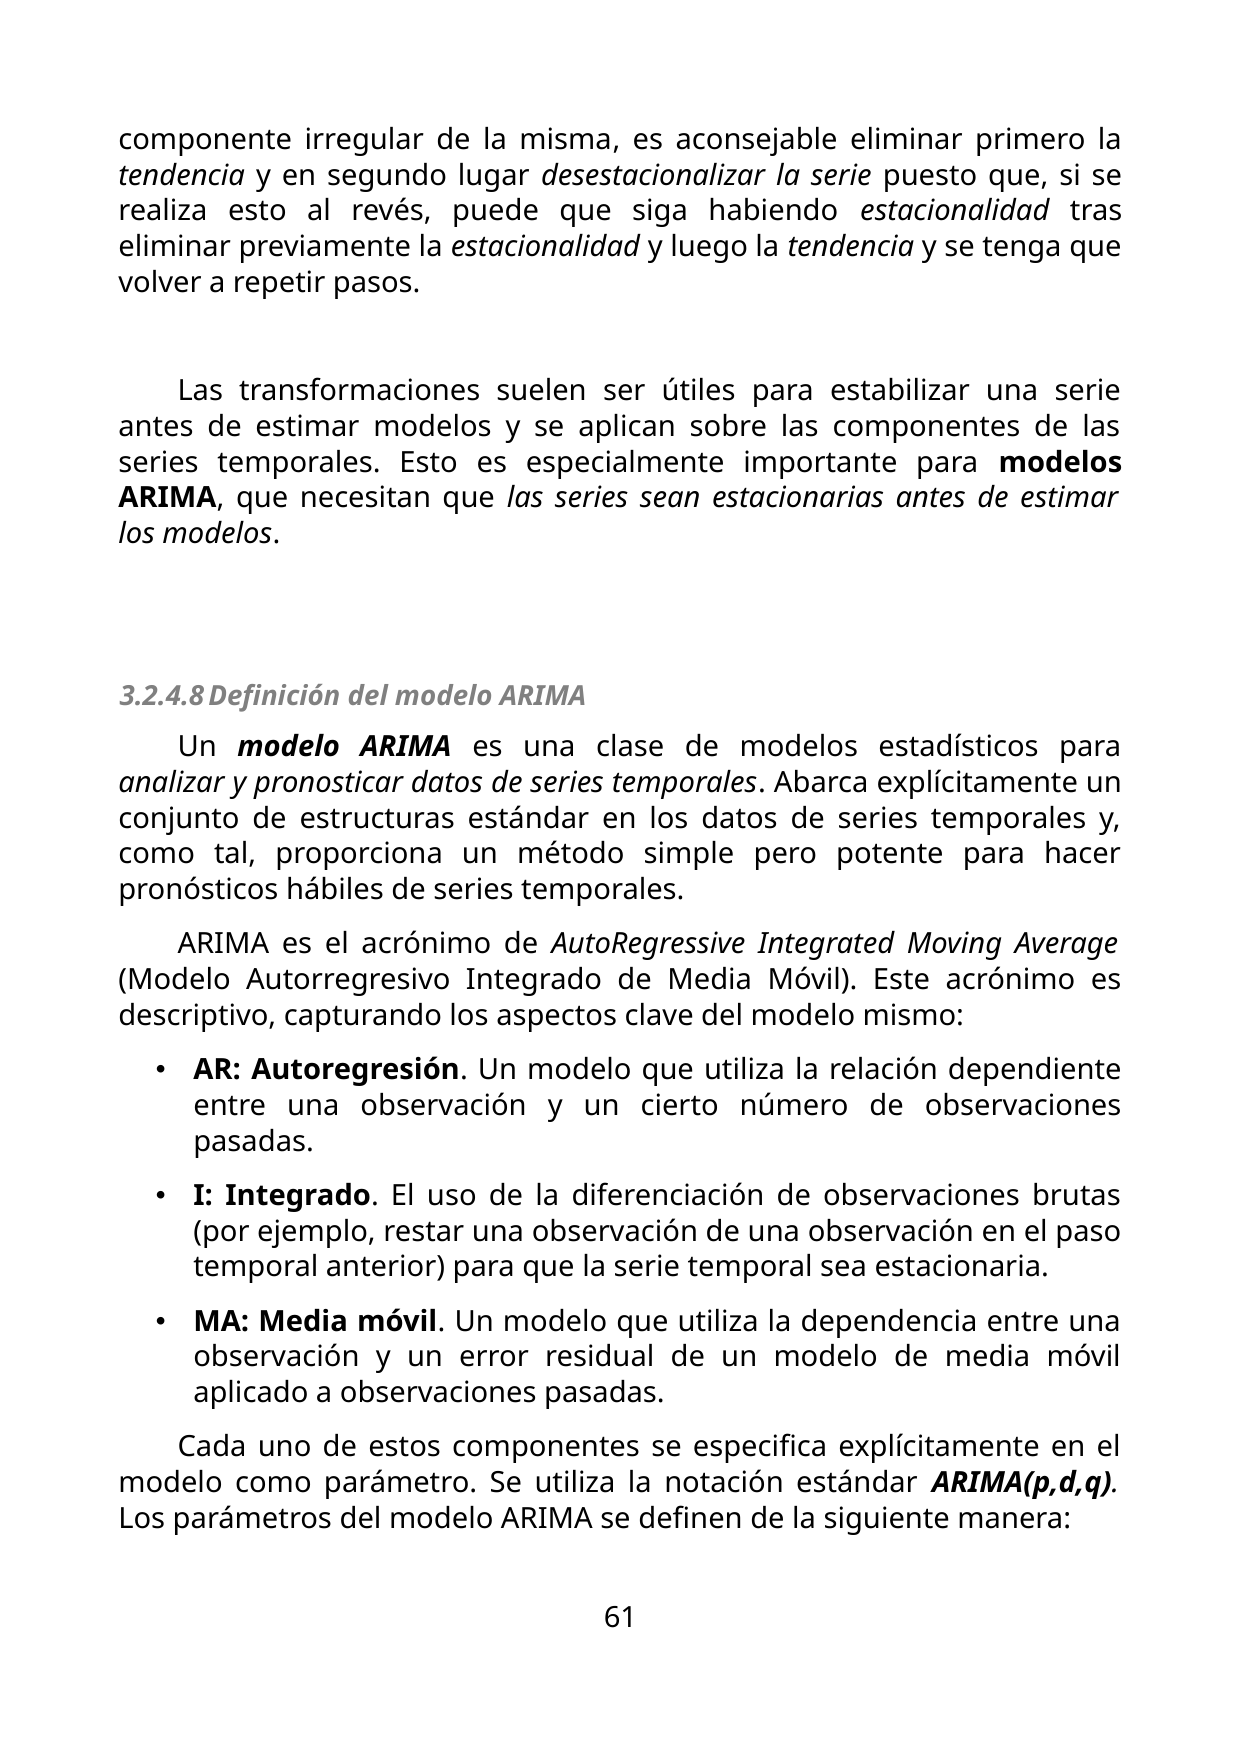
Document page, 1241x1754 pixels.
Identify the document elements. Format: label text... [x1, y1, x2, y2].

subtitle Definición del modelo ARIMA [119, 676, 1122, 713]
text componente irregular de la misma, es aconsejable eliminar primero la tendencia y en segundo lugar desestacionalizar la serie puesto que, si se realiza esto al revés, puede que siga habiendo estacionalidad tras eliminar previamente la estacionalidad y luego la tendencia y se tenga que volver a repetir pasos. [118, 118, 1122, 301]
text Cada uno de estos componentes se especifica explícitamente en el modelo como parámetro. Se utiliza la notación estándar ARIMA(p,d,q). Los parámetros del modelo ARIMA se definen de la siguiente manera: [118, 1426, 1122, 1537]
list AR: Autoregresión. Un modelo que utiliza la relación dependiente entre una observación y un cierto número de observaciones pasadas. [156, 1048, 1122, 1160]
text Las transformaciones suelen ser útiles para estabilizar una serie antes de estimar modelos y se aplican sobre las componentes de las series temporales. Esto es especialmente importante para modelos ARIMA, que necesitan que las series sean estacionarias antes de estimar los modelos. [118, 369, 1122, 552]
text Un modelo ARIMA es una clase de modelos estadísticos para analizar y pronosticar datos de series temporales. Abarca explícitamente un conjunto de estructuras estándar en los datos de series temporales y, como tal, proporciona un método simple pero potente para hacer pronósticos hábiles de series temporales. [118, 726, 1122, 908]
list I: Integrado. El uso de la diferenciación de observaciones brutas (por ejemplo, restar una observación de una observación en el paso temporal anterior) para que la serie temporal sea estacionaria. [156, 1174, 1122, 1285]
list MA: Media móvil. Un modelo que utiliza la dependencia entre una observación y un error residual de un modelo de media móvil aplicado a observaciones pasadas. [156, 1300, 1122, 1411]
text ARIMA es el acrónimo de AutoRegressive Integrated Moving Average (Modelo Autorregresivo Integrado de Media Móvil). Este acrónimo es descriptivo, capturando los aspectos clave del modelo mismo: [118, 923, 1122, 1034]
